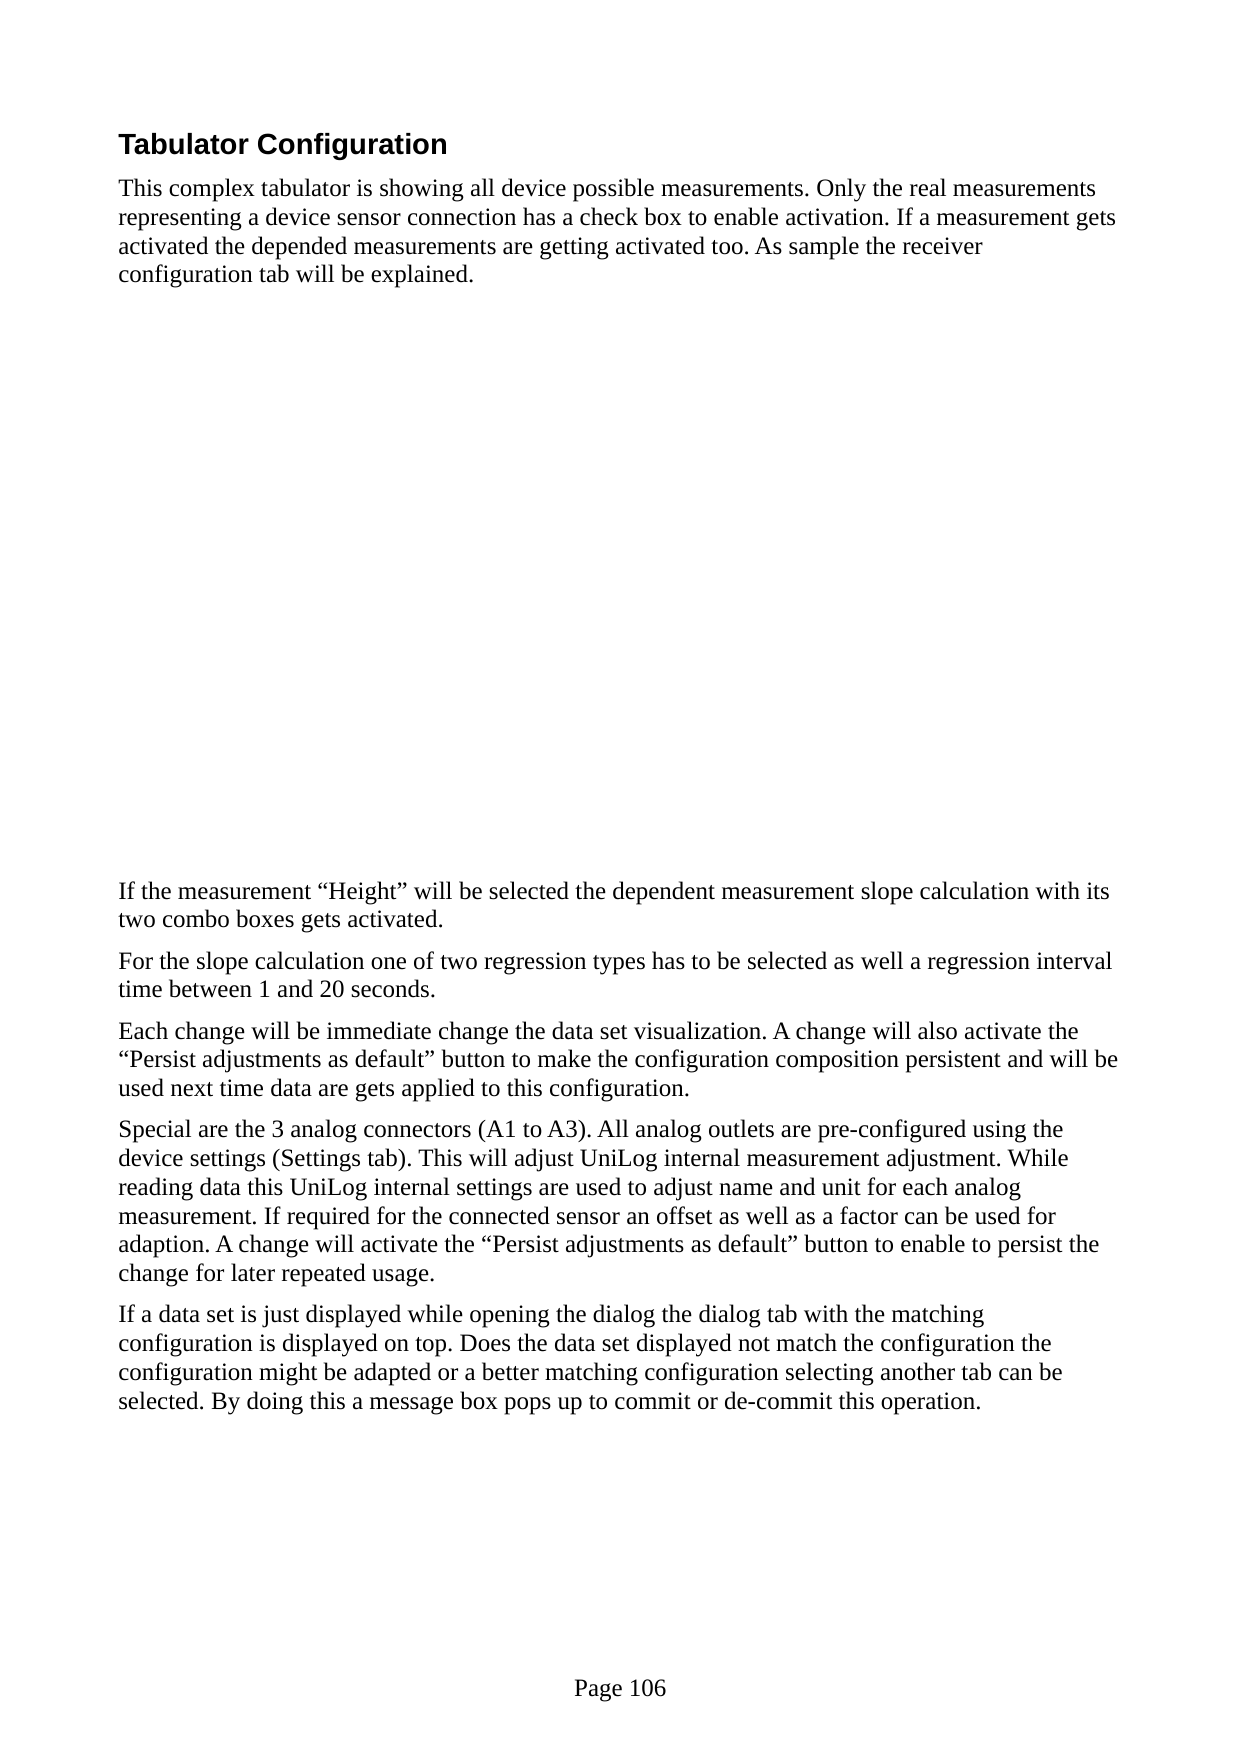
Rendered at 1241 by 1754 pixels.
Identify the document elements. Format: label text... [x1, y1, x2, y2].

text If a data set is just displayed while opening the dialog the dialog tab with the matching configuration is displayed on top. Does the data set displayed not match the configuration the configuration might be adapted or a better matching configuration selecting another tab can be selected. By doing this a message box pops up to commit or de-commit this operation. [118, 1299, 1122, 1414]
text Each change will be immediate change the data set visualization. A change will also activate the “Persist adjustments as default” button to make the configuration composition persistent and will be used next time data are gets applied to this configuration. [118, 1016, 1122, 1102]
text This complex tabulator is showing all device possible measurements. Only the real measurements representing a device sensor connection has a check box to enable activation. If a measurement gets activated the depended measurements are getting activated too. As sample the receiver configuration tab will be explained. [118, 173, 1122, 288]
text For the slope calculation one of two regression types has to be selected as well a regression interval time between 1 and 20 seconds. [118, 946, 1122, 1003]
text Special are the 3 analog connectors (A1 to A3). All analog outlets are pre-configured using the device settings (Settings tab). This will adjust UniLog internal measurement adjustment. While reading data this UniLog internal settings are used to adjust name and unit for each analog measurement. If required for the connected sensor an offset as well as a factor can be used for adaption. A change will activate the “Persist adjustments as default” button to enable to persist the change for later repeated usage. [118, 1114, 1122, 1287]
text If the measurement “Height” will be selected the dependent measurement slope calculation with its two combo boxes gets activated. [118, 876, 1122, 933]
subtitle Tabulator Configuration [118, 127, 1122, 161]
